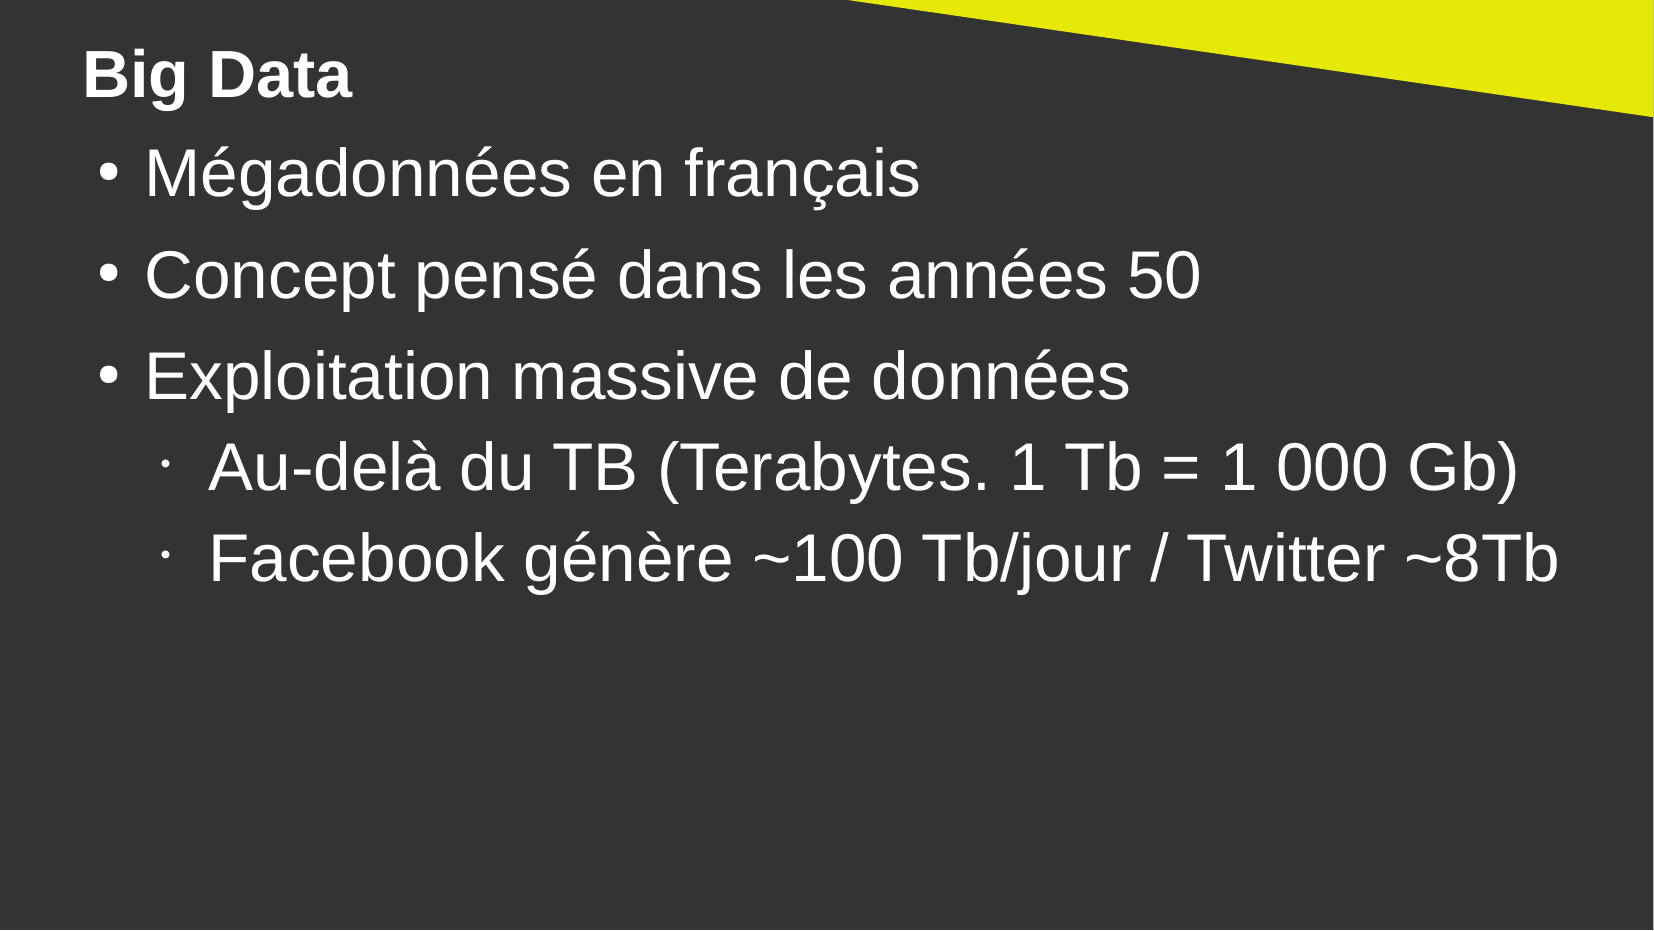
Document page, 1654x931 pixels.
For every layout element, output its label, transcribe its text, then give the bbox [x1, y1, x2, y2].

list Mégadonnées en français Concept pensé dans les années 50 Exploitation massive de données Au-delà du TB (Terabytes. 1 Tb = 1 000 Gb) Facebook génère ~100 Tb/jour / Twitter ~8Tb [80, 135, 1620, 697]
text_box [847, 0, 1654, 118]
title Big Data [82, 37, 1571, 114]
